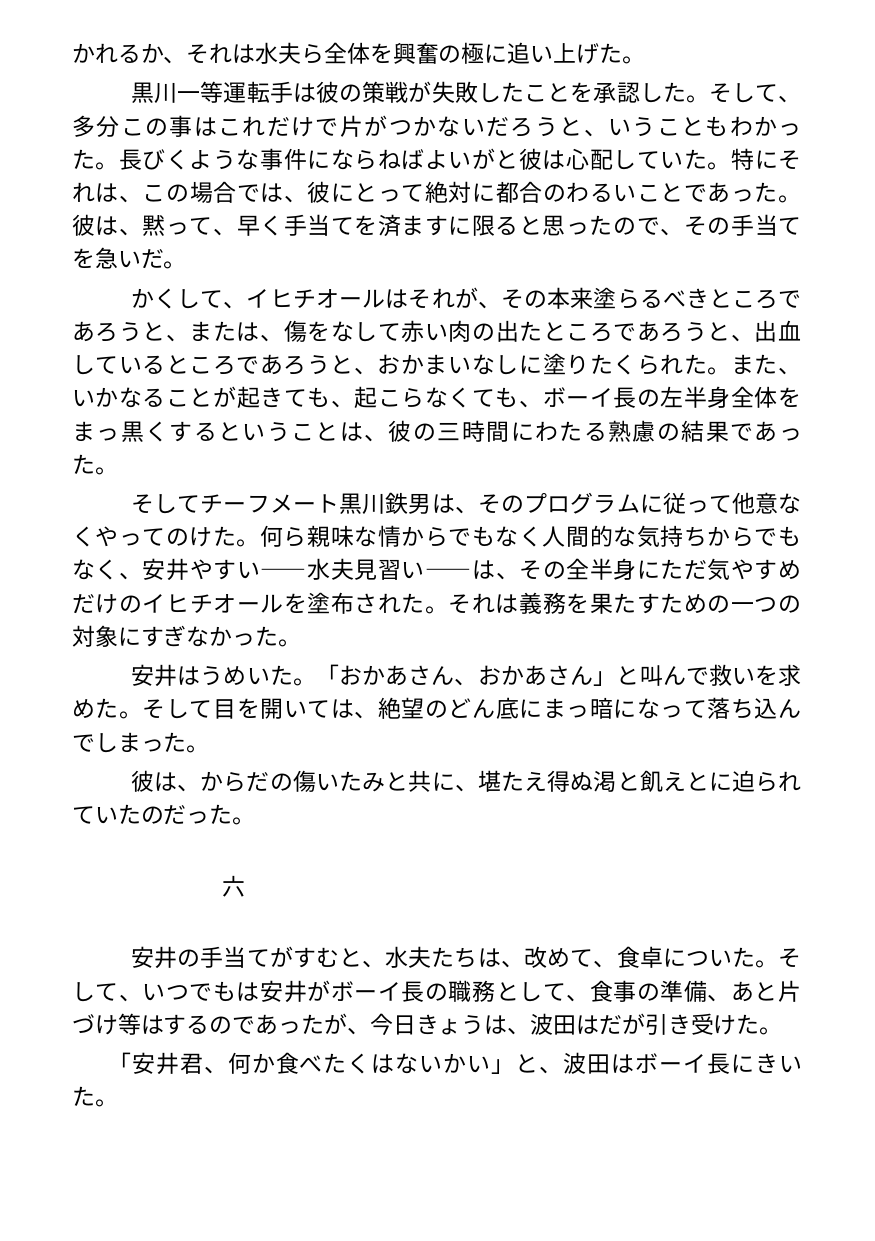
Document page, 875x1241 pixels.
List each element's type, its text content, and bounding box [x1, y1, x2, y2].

text 安井はうめいた。「おかあさん、おかあさん」と叫んで救いを求めた。そして目を開いては、絶望のどん底にまっ暗になって落ち込んでしまった。 [72, 658, 802, 758]
text そしてチーフメート黒川鉄男は、そのプログラムに従って他意なくやってのけた。何ら親味な情からでもなく人間的な気持ちからでもなく、安井やすい――水夫見習い――は、その全半身にただ気やすめだけのイヒチオールを塗布された。それは義務を果たすための一つの対象にすぎなかった。 [72, 486, 802, 652]
text かくして、イヒチオールはそれが、その本来塗らるべきところであろうと、または、傷をなして赤い肉の出たところであろうと、出血しているところであろうと、おかまいなしに塗りたくられた。また、いかなることが起きても、起こらなくても、ボーイ長の左半身全体をまっ黒くするということは、彼の三時間にわたる熟慮の結果であった。 [72, 281, 802, 480]
text 彼は、からだの傷いたみと共に、堪たえ得ぬ渇と飢えとに迫られていたのだった。 [72, 763, 802, 830]
text 安井の手当てがすむと、水夫たちは、改めて、食卓についた。そして、いつでもは安井がボーイ長の職務として、食事の準備、あと片づけ等はするのであったが、今日きょうは、波田はだが引き受けた。 [72, 940, 802, 1040]
text かれるか、それは水夫ら全体を興奮の極に追い上げた。 [72, 36, 802, 69]
text 「安井君、何か食べたくはないかい」と、波田はボーイ長にきいた。 [72, 1046, 802, 1112]
text 黒川一等運転手は彼の策戦が失敗したことを承認した。そして、多分この事はこれだけで片がつかないだろうと、いうこともわかった。長びくような事件にならねばよいがと彼は心配していた。特にそれは、この場合では、彼にとって絶対に都合のわるいことであった。彼は、黙って、早く手当てを済ますに限ると思ったので、その手当てを急いだ。 [72, 75, 802, 274]
text 六 [72, 868, 802, 902]
